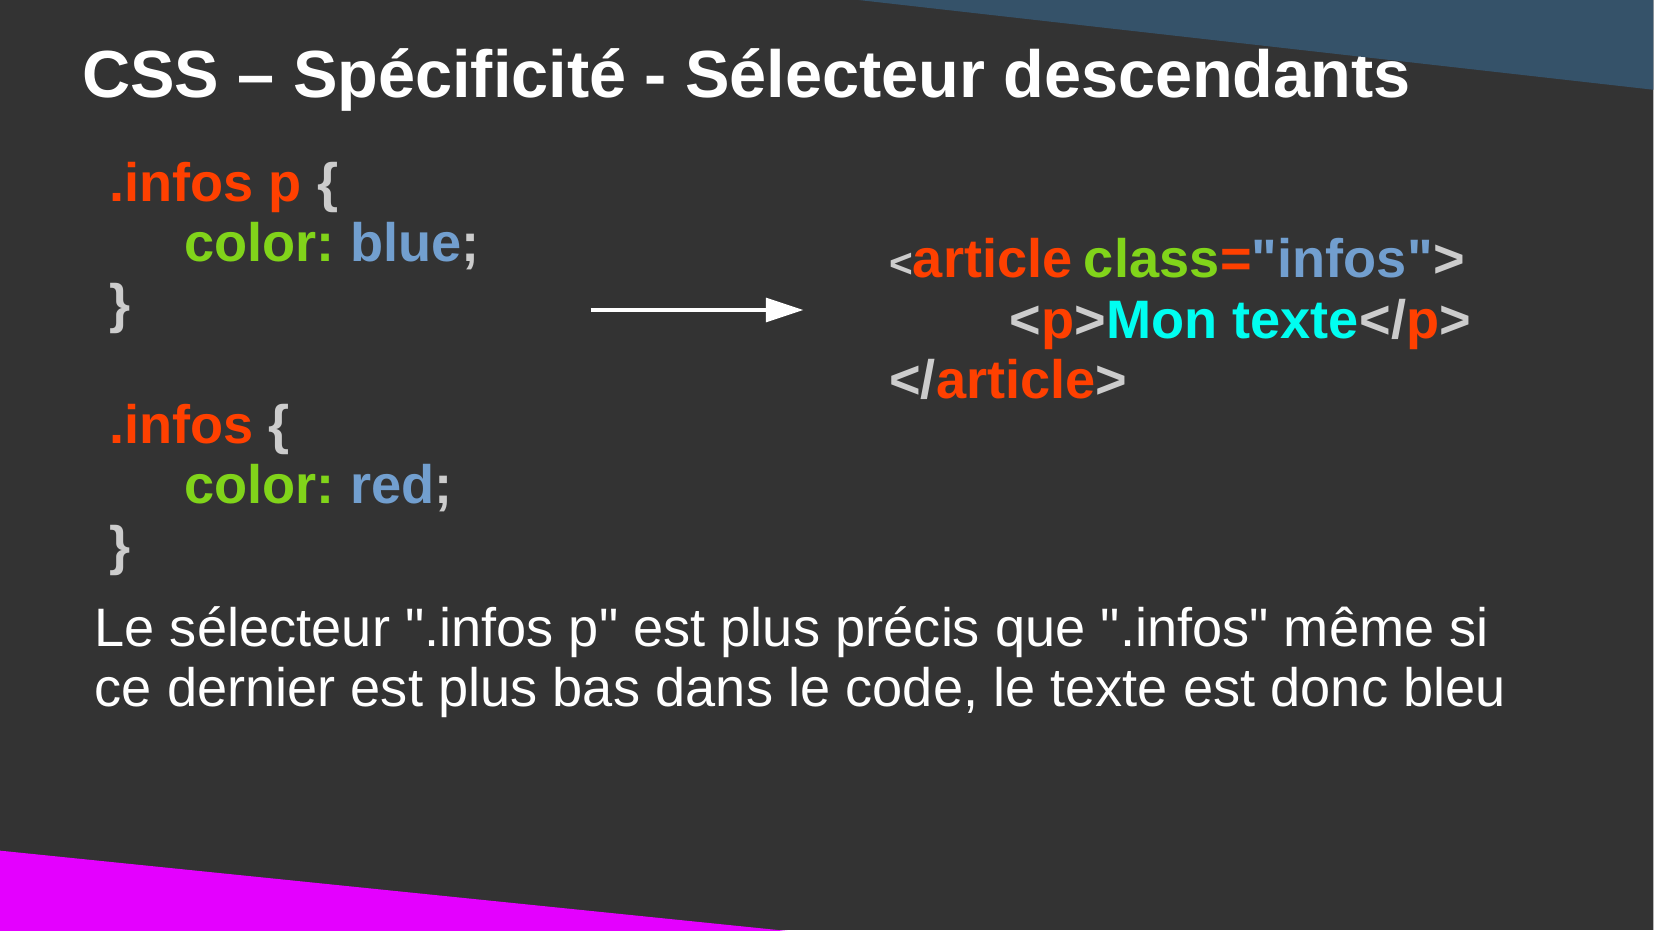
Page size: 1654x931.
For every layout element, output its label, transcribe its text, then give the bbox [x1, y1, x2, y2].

title Le sélecteur ".infos p" est plus précis que ".infos" même si ce dernier est plus bas dans le code, le texte est donc bleu [94, 597, 1560, 719]
text_box [0, 850, 788, 931]
text_box <article class="infos"> <p>Mon texte</p> </article> [874, 221, 1571, 418]
text_box [858, 0, 1654, 90]
title CSS – Spécificité - Sélecteur descendants [82, 37, 1571, 122]
text_box .infos p { color: blue; } .infos { color: red; } [94, 144, 804, 597]
